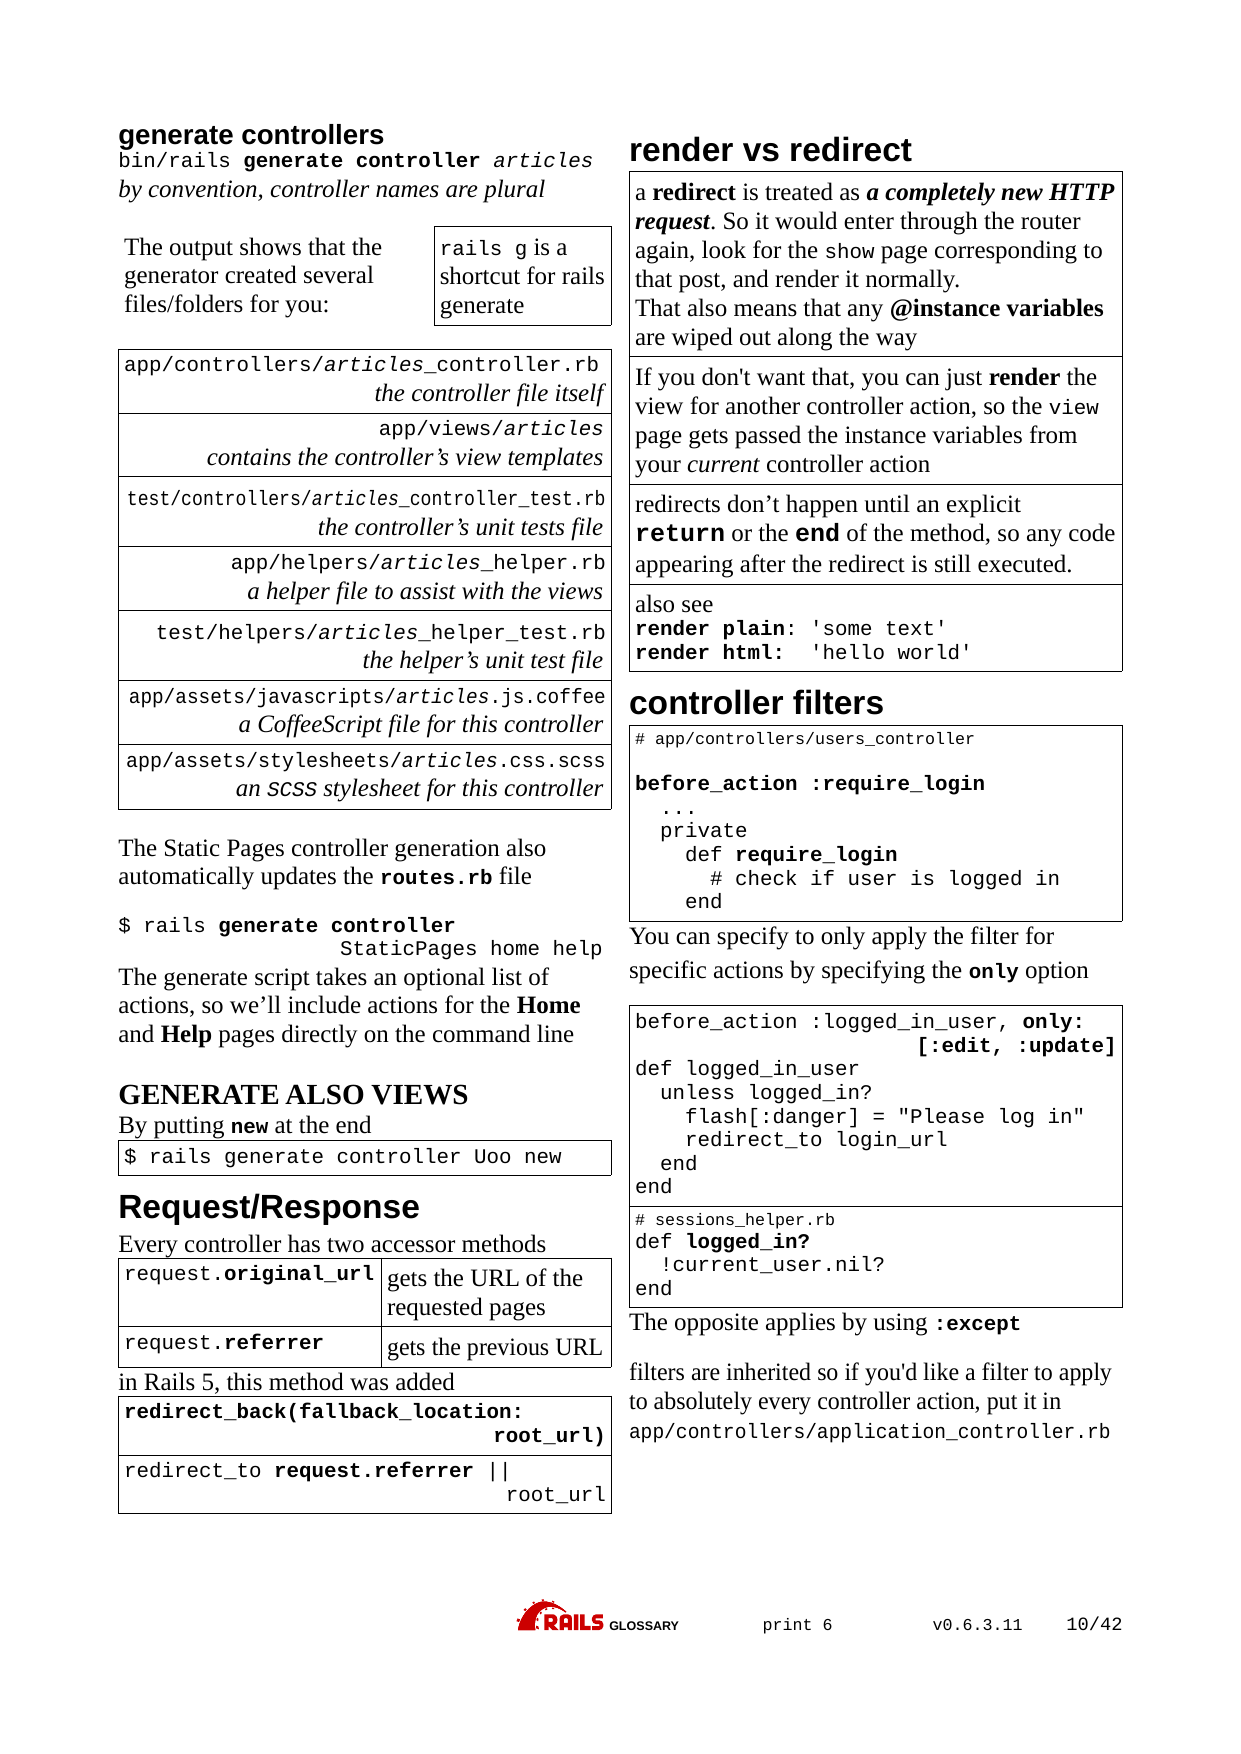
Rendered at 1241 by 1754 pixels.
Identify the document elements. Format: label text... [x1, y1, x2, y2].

table_cell # sessions_helper.rb def logged_in? !current_user.nil? end [630, 1207, 1122, 1307]
text By putting new at the end [118, 1110, 611, 1140]
table_header rails g is a shortcut for rails generate [435, 227, 611, 325]
table_header request.original_url [119, 1259, 381, 1326]
text $ rails generate controller [118, 914, 611, 938]
table_cell redirect_to request.referrer || root_url [119, 1456, 611, 1513]
text StaticPages home help [118, 938, 611, 962]
text GENERATE ALSO VIEWS [118, 1077, 611, 1110]
table_cell app/views/articles contains the controller’s view templates [119, 414, 611, 476]
text bin/rails generate controller articles [118, 150, 611, 174]
table_cell also see render plain: 'some text' render html: 'hello world' [630, 585, 1122, 671]
table_header The output shows that the generator created several files/folders for you: [118, 226, 434, 325]
table_header # app/controllers/users_controller before_action :require_login ... private def require_login # check if user is logged in end [630, 726, 1122, 921]
subtitle generate controllers [118, 118, 611, 150]
table_header a redirect is treated as a completely new HTTP request. So it would enter through the router again, look for the show page corresponding to that post, and render it normally. That also means that any @instance variables are wiped out along the way [630, 172, 1122, 356]
text You can specify to only apply the filter for specific actions by specifying the only option [629, 922, 1122, 985]
table_cell app/helpers/articles_helper.rb a helper file to assist with the views [119, 547, 611, 610]
table_cell app/assets/stylesheets/articles.css.scss an SCSS stylesheet for this controller [119, 745, 611, 809]
table_header $ rails generate controller Uoo new [119, 1141, 611, 1175]
text Every controller has two accessor methods [118, 1229, 611, 1257]
table_cell gets the previous URL [382, 1327, 611, 1367]
table_cell test/helpers/articles_helper_test.rb the helper’s unit test file [119, 611, 611, 680]
text in Rails 5, this method was added [118, 1368, 611, 1396]
text The Static Pages controller generation also automatically updates the routes.rb file [118, 833, 611, 891]
table_header before_action :logged_in_user, only: [:edit, :update] def logged_in_user unless logged_in? flash[:danger] = "Please log in" redirect_to login_url end end [630, 1006, 1122, 1206]
table_header redirect_back(fallback_location: root_url) [119, 1397, 611, 1454]
table_cell app/assets/javascripts/articles.js.coffee a CoffeeScript file for this controller [119, 681, 611, 744]
subtitle render vs redirect [629, 130, 1122, 168]
subtitle controller filters [629, 683, 1122, 722]
text by convention, controller names are plural [118, 174, 611, 202]
table_cell request.referrer [119, 1327, 381, 1367]
table_cell redirects don’t happen until an explicit return or the end of the method, so any code appearing after the redirect is still executed. [630, 485, 1122, 584]
table_header app/controllers/articles_controller.rb the controller file itself [119, 350, 611, 412]
subtitle Request/Response [118, 1187, 611, 1226]
table_header gets the URL of the requested pages [382, 1259, 611, 1326]
table_cell test/controllers/articles_controller_test.rb the controller’s unit tests file [119, 477, 611, 546]
text The generate script takes an optional list of actions, so we’ll include actions for the Home and Help pages directly on the command line [118, 962, 611, 1048]
table_cell If you don't want that, you can just render the view for another controller action, so the view page gets passed the instance variables from your current controller action [630, 357, 1122, 484]
text filters are inherited so if you'd like a filter to apply to absolutely every controller action, put it in app/controllers/application_controller.rb [629, 1357, 1122, 1444]
text The opposite applies by using :except [629, 1308, 1122, 1337]
